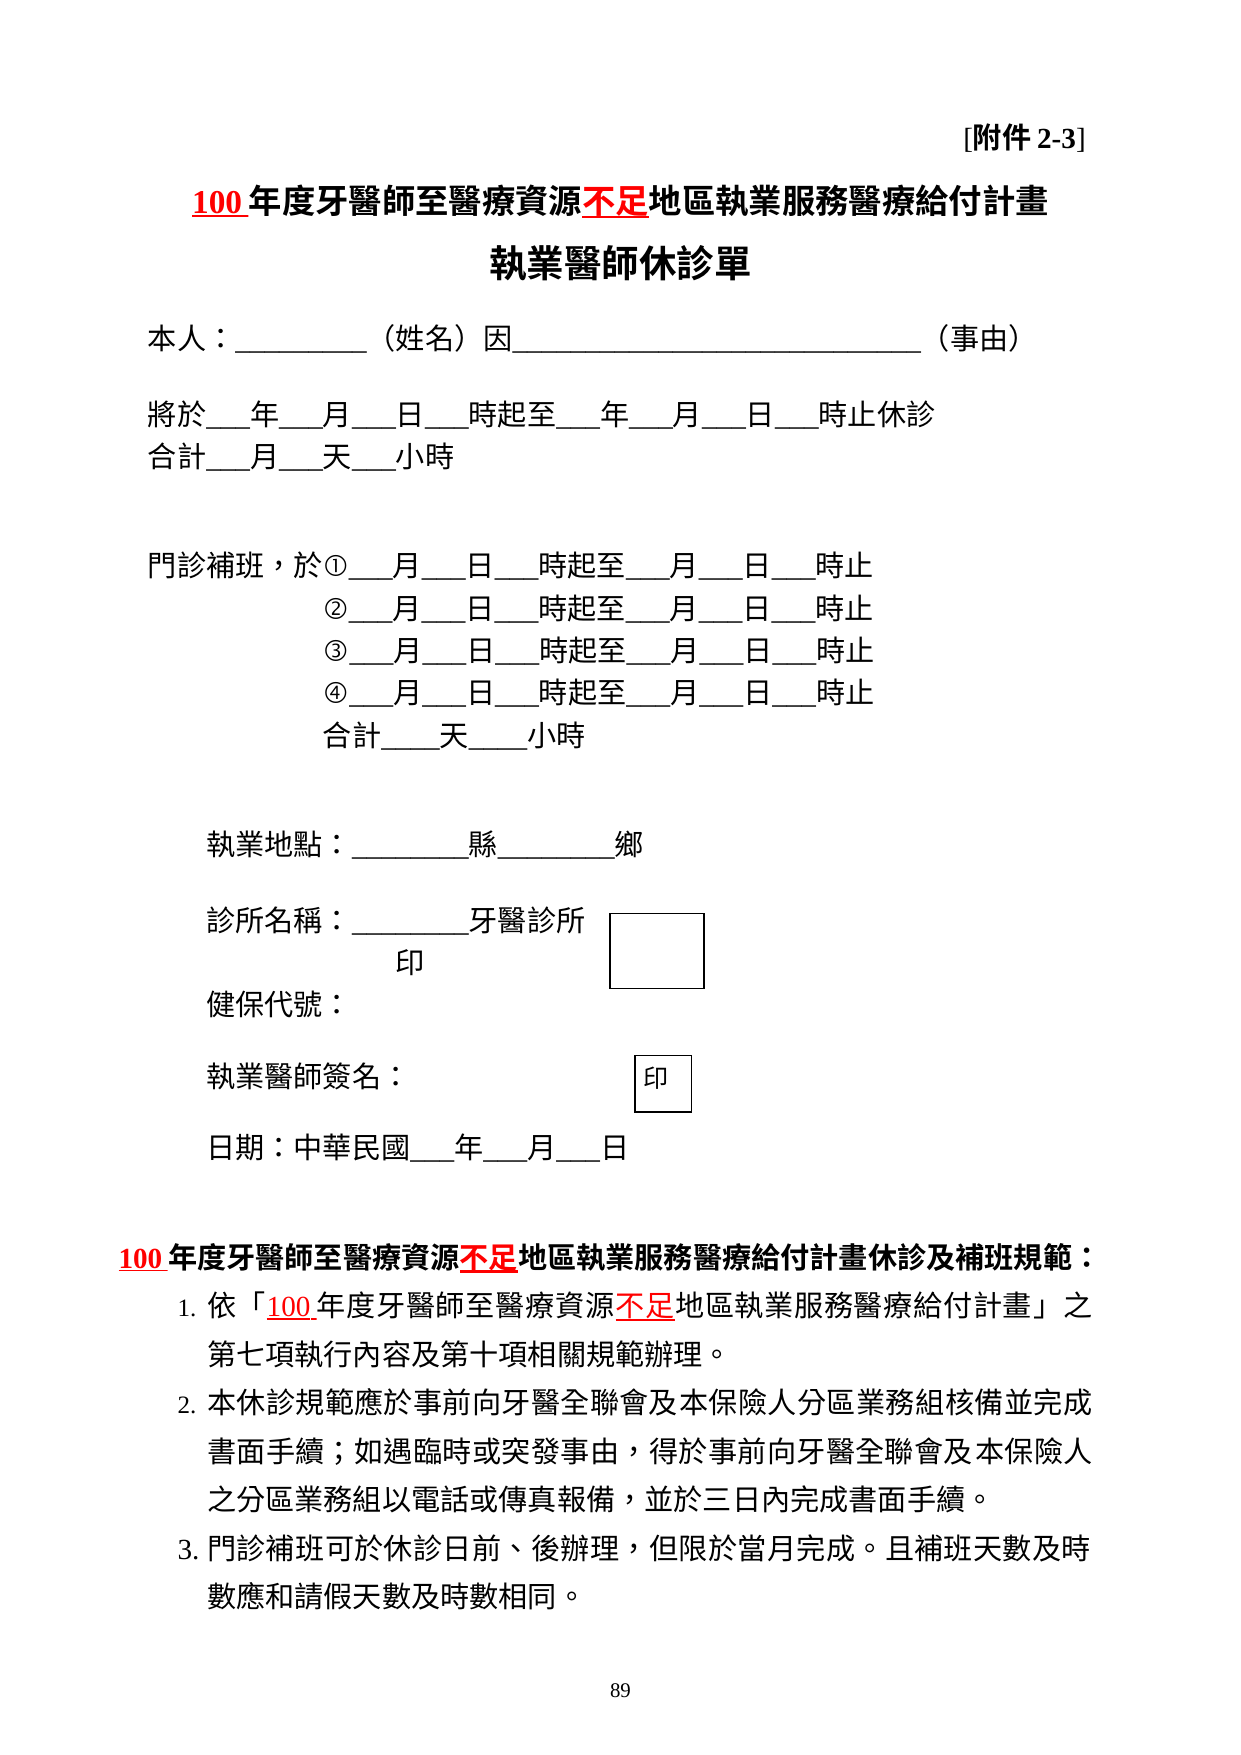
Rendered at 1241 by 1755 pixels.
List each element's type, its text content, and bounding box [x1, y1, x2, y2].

text 100年度牙醫師至醫療資源不足地區執業服務醫療給付計畫 [148, 157, 1093, 219]
list 門診補班可於休診日前、後辦理，但限於當月完成。且補班天數及時數應和請假天數及時數相同。 [177, 1526, 1093, 1616]
text 將於___年___月___日___時起至___年___月___日___時止休診 [148, 391, 1093, 434]
text 健保代號： [148, 982, 1093, 1024]
text [705, 940, 1093, 982]
text 印 [148, 940, 609, 982]
text 執業醫師休診單 [148, 219, 1093, 282]
text 診所名稱：________牙醫診所 [148, 897, 1093, 940]
list 依「100年度牙醫師至醫療資源不足地區執業服務醫療給付計畫」之第七項執行內容及第十項相關規範辦理。 [177, 1283, 1093, 1374]
text 合計___月___天___小時 [148, 434, 1093, 476]
text 100年度牙醫師至醫療資源不足地區執業服務醫療給付計畫休診及補班規範： [118, 1234, 1152, 1277]
text ___月___日___時起至___月___日___時止 [148, 670, 1093, 712]
text 本人：_________（姓名）因____________________________（事由） [148, 316, 1093, 358]
text ___月___日___時起至___月___日___時止 [148, 585, 1093, 628]
text [附件2-3] [148, 94, 1093, 157]
text ___月___日___時起至___月___日___時止 [148, 628, 1093, 670]
text 合計____天____小時 [148, 712, 1093, 754]
text 日期：中華民國___年___月___日 [148, 1125, 1093, 1167]
text 執業地點：________縣________鄉 [148, 822, 1093, 864]
text 執業醫師簽名： 印 [148, 1053, 1093, 1096]
text 門診補班，於___月___日___時起至___月___日___時止 [148, 543, 1093, 585]
list 本休診規範應於事前向牙醫全聯會及本保險人分區業務組核備並完成書面手續；如遇臨時或突發事由，得於事前向牙醫全聯會及本保險人之分區業務組以電話或傳真報備，並於三日內完成書面手續。 [177, 1380, 1093, 1519]
